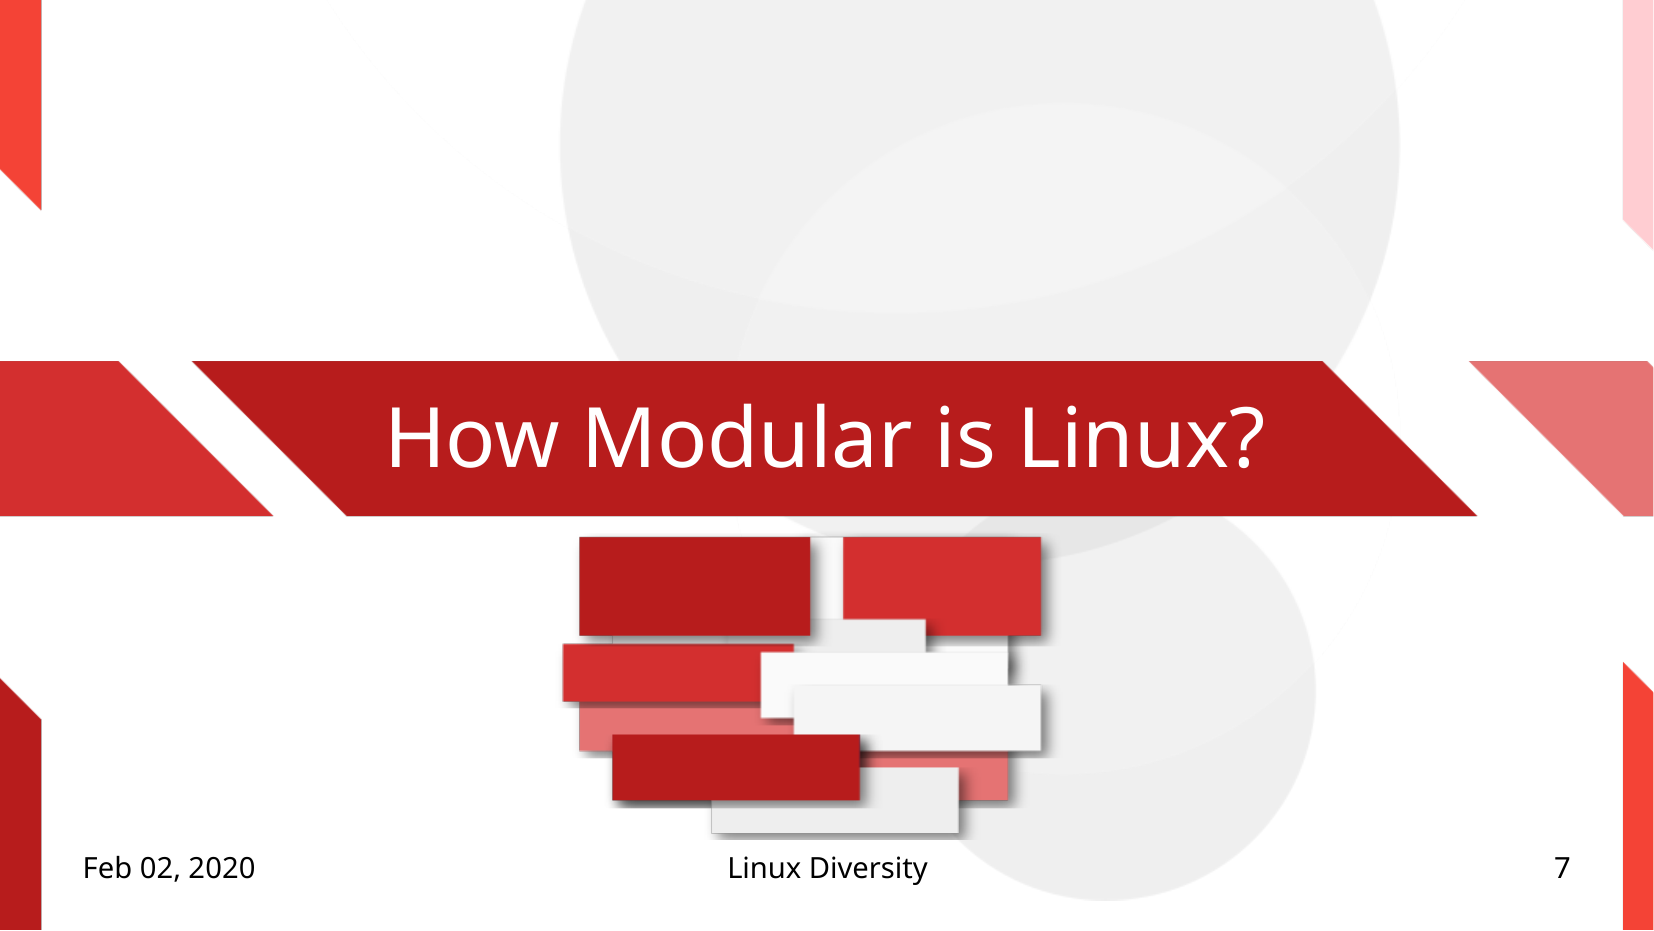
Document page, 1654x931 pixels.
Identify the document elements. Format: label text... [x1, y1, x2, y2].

title How Modular is Linux? [82, 360, 1568, 511]
picture [0, 0, 1654, 930]
